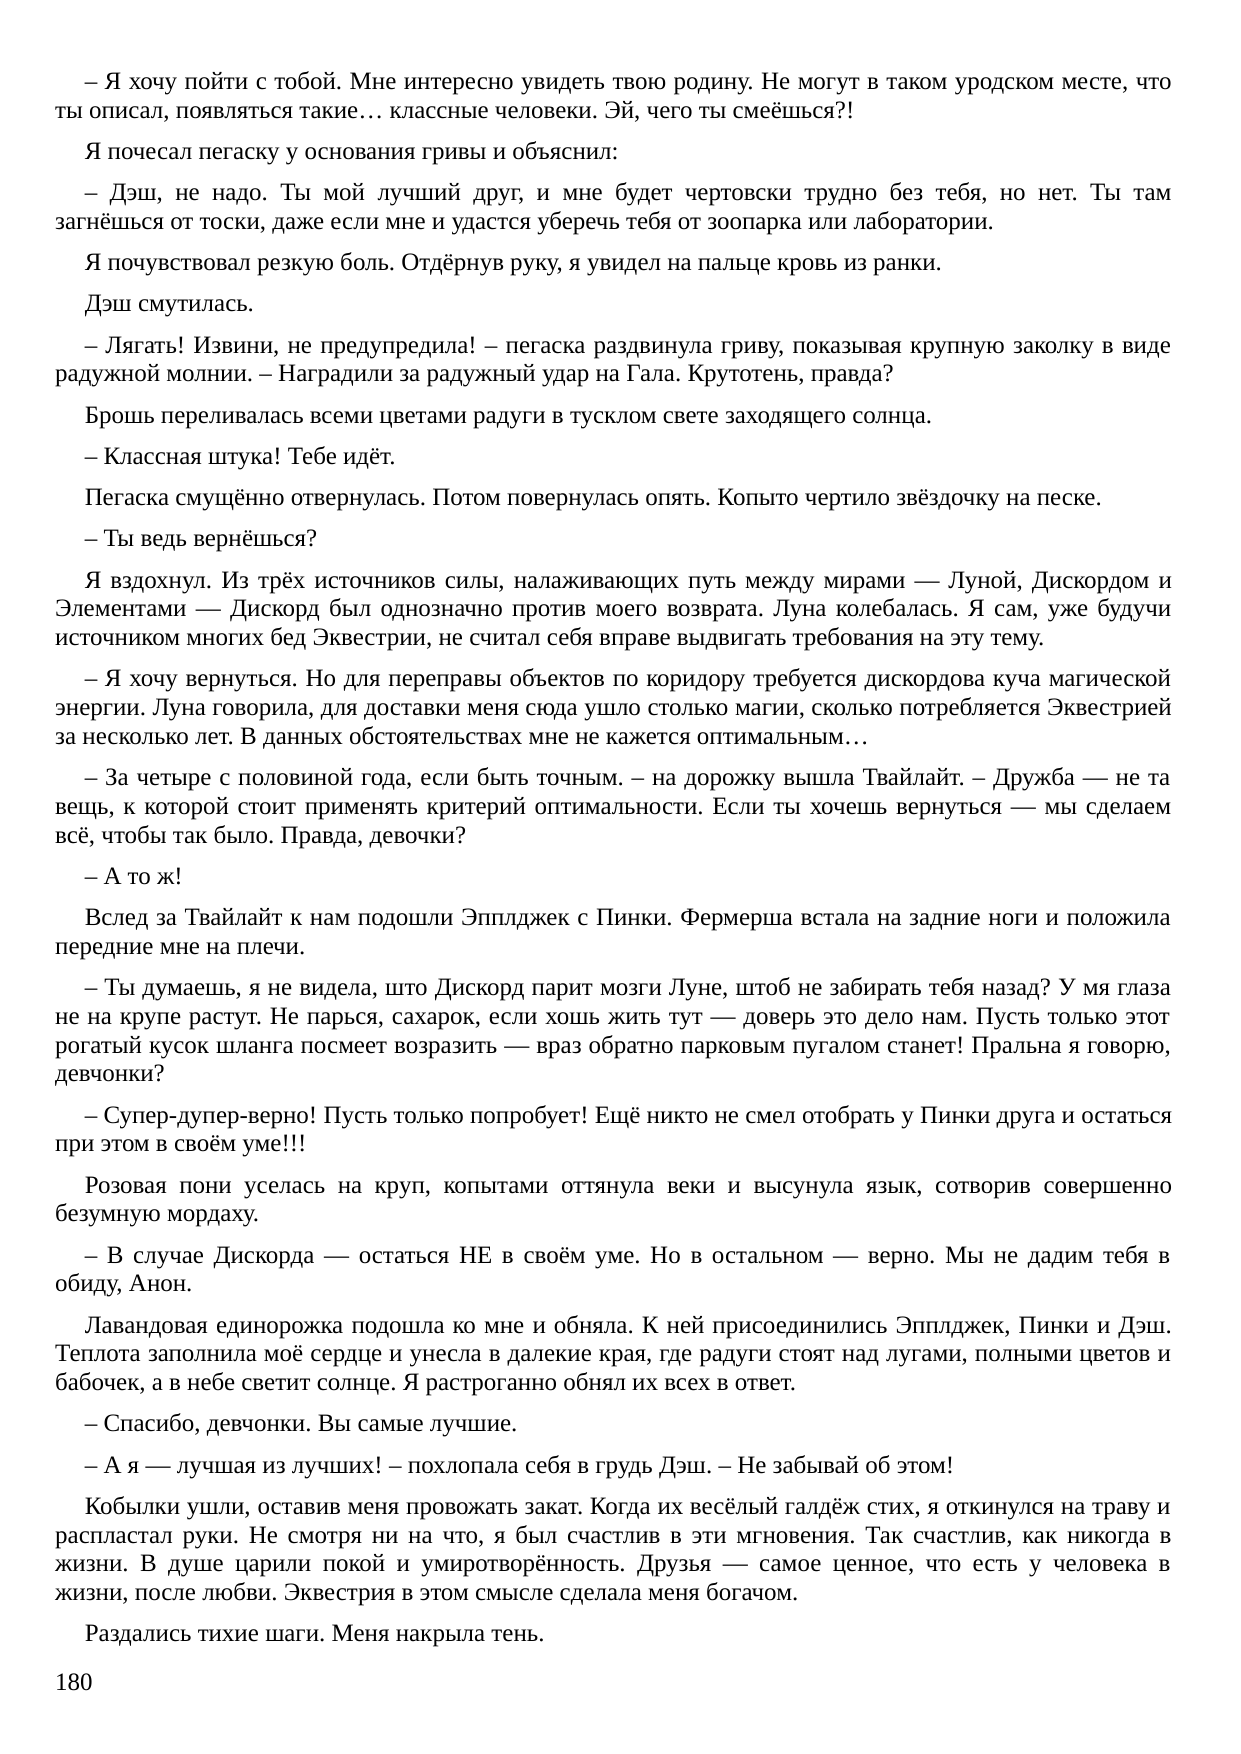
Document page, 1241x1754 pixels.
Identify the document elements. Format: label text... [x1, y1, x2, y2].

text – Я хочу пойти с тобой. Мне интересно увидеть твою родину. Не могут в таком уродском месте, что ты описал, появляться такие… классные человеки. Эй, чего ты смеёшься?! [55, 66, 1173, 123]
text Розовая пони уселась на круп, копытами оттянула веки и высунула язык, сотворив совершенно безумную мордаху. [55, 1170, 1173, 1227]
text Лавандовая единорожка подошла ко мне и обняла. К ней присоединились Эпплджек, Пинки и Дэш. Теплота заполнила моё сердце и унесла в далекие края, где радуги стоят над лугами, полными цветов и бабочек, а в небе светит солнце. Я растроганно обнял их всех в ответ. [55, 1310, 1173, 1396]
text Дэш смутилась. [55, 288, 1173, 317]
text Я вздохнул. Из трёх источников силы, налаживающих путь между мирами — Луной, Дискордом и Элементами — Дискорд был однозначно против моего возврата. Луна колебалась. Я сам, уже будучи источником многих бед Эквестрии, не считал себя вправе выдвигать требования на эту тему. [55, 565, 1173, 651]
text Кобылки ушли, оставив меня провожать закат. Когда их весёлый галдёж стих, я откинулся на траву и распластал руки. Не смотря ни на что, я был счастлив в эти мгновения. Так счастлив, как никогда в жизни. В душе царили покой и умиротворённость. Друзья — самое ценное, что есть у человека в жизни, после любви. Эквестрия в этом смысле сделала меня богачом. [55, 1491, 1173, 1606]
text Я почесал пегаску у основания гривы и объяснил: [55, 136, 1173, 165]
text Я почувствовал резкую боль. Отдёрнув руку, я увидел на пальце кровь из ранки. [55, 247, 1173, 276]
text – Дэш, не надо. Ты мой лучший друг, и мне будет чертовски трудно без тебя, но нет. Ты там загнёшься от тоски, даже если мне и удастся уберечь тебя от зоопарка или лаборатории. [55, 177, 1173, 235]
text – Лягать! Извини, не предупредила! – пегаска раздвинула гриву, показывая крупную заколку в виде радужной молнии. – Наградили за радужный удар на Гала. Крутотень, правда? [55, 330, 1173, 387]
text – А то ж! [55, 861, 1173, 890]
text – В случае Дискорда — остаться НЕ в своём уме. Но в остальном — верно. Мы не дадим тебя в обиду, Анон. [55, 1240, 1173, 1297]
text – Ты ведь вернёшься? [55, 523, 1173, 552]
text – За четыре с половиной года, если быть точным. – на дорожку вышла Твайлайт. – Дружба — не та вещь, к которой стоит применять критерий оптимальности. Если ты хочешь вернуться — мы сделаем всё, чтобы так было. Правда, девочки? [55, 762, 1173, 848]
text Брошь переливалась всеми цветами радуги в тусклом свете заходящего солнца. [55, 400, 1173, 428]
text – Ты думаешь, я не видела, што Дискорд парит мозги Луне, штоб не забирать тебя назад? У мя глаза не на крупе растут. Не парься, сахарок, если хошь жить тут — доверь это дело нам. Пусть только этот рогатый кусок шланга посмеет возразить — враз обратно парковым пугалом станет! Пральна я говорю, девчонки? [55, 972, 1173, 1087]
text – Классная штука! Тебе идёт. [55, 441, 1173, 470]
text – Супер-дупер-верно! Пусть только попробует! Ещё никто не смел отобрать у Пинки друга и остаться при этом в своём уме!!! [55, 1100, 1173, 1157]
text Пегаска смущённо отвернулась. Потом повернулась опять. Копыто чертило звёздочку на песке. [55, 482, 1173, 511]
text – Спасибо, девчонки. Вы самые лучшие. [55, 1408, 1173, 1437]
text Вслед за Твайлайт к нам подошли Эпплджек с Пинки. Фермерша встала на задние ноги и положила передние мне на плечи. [55, 902, 1173, 960]
text Раздались тихие шаги. Меня накрыла тень. [55, 1618, 1173, 1647]
text – Я хочу вернуться. Но для переправы объектов по коридору требуется дискордова куча магической энергии. Луна говорила, для доставки меня сюда ушло столько магии, сколько потребляется Эквестрией за несколько лет. В данных обстоятельствах мне не кажется оптимальным… [55, 663, 1173, 750]
text – А я — лучшая из лучших! – похлопала себя в грудь Дэш. – Не забывай об этом! [55, 1450, 1173, 1478]
